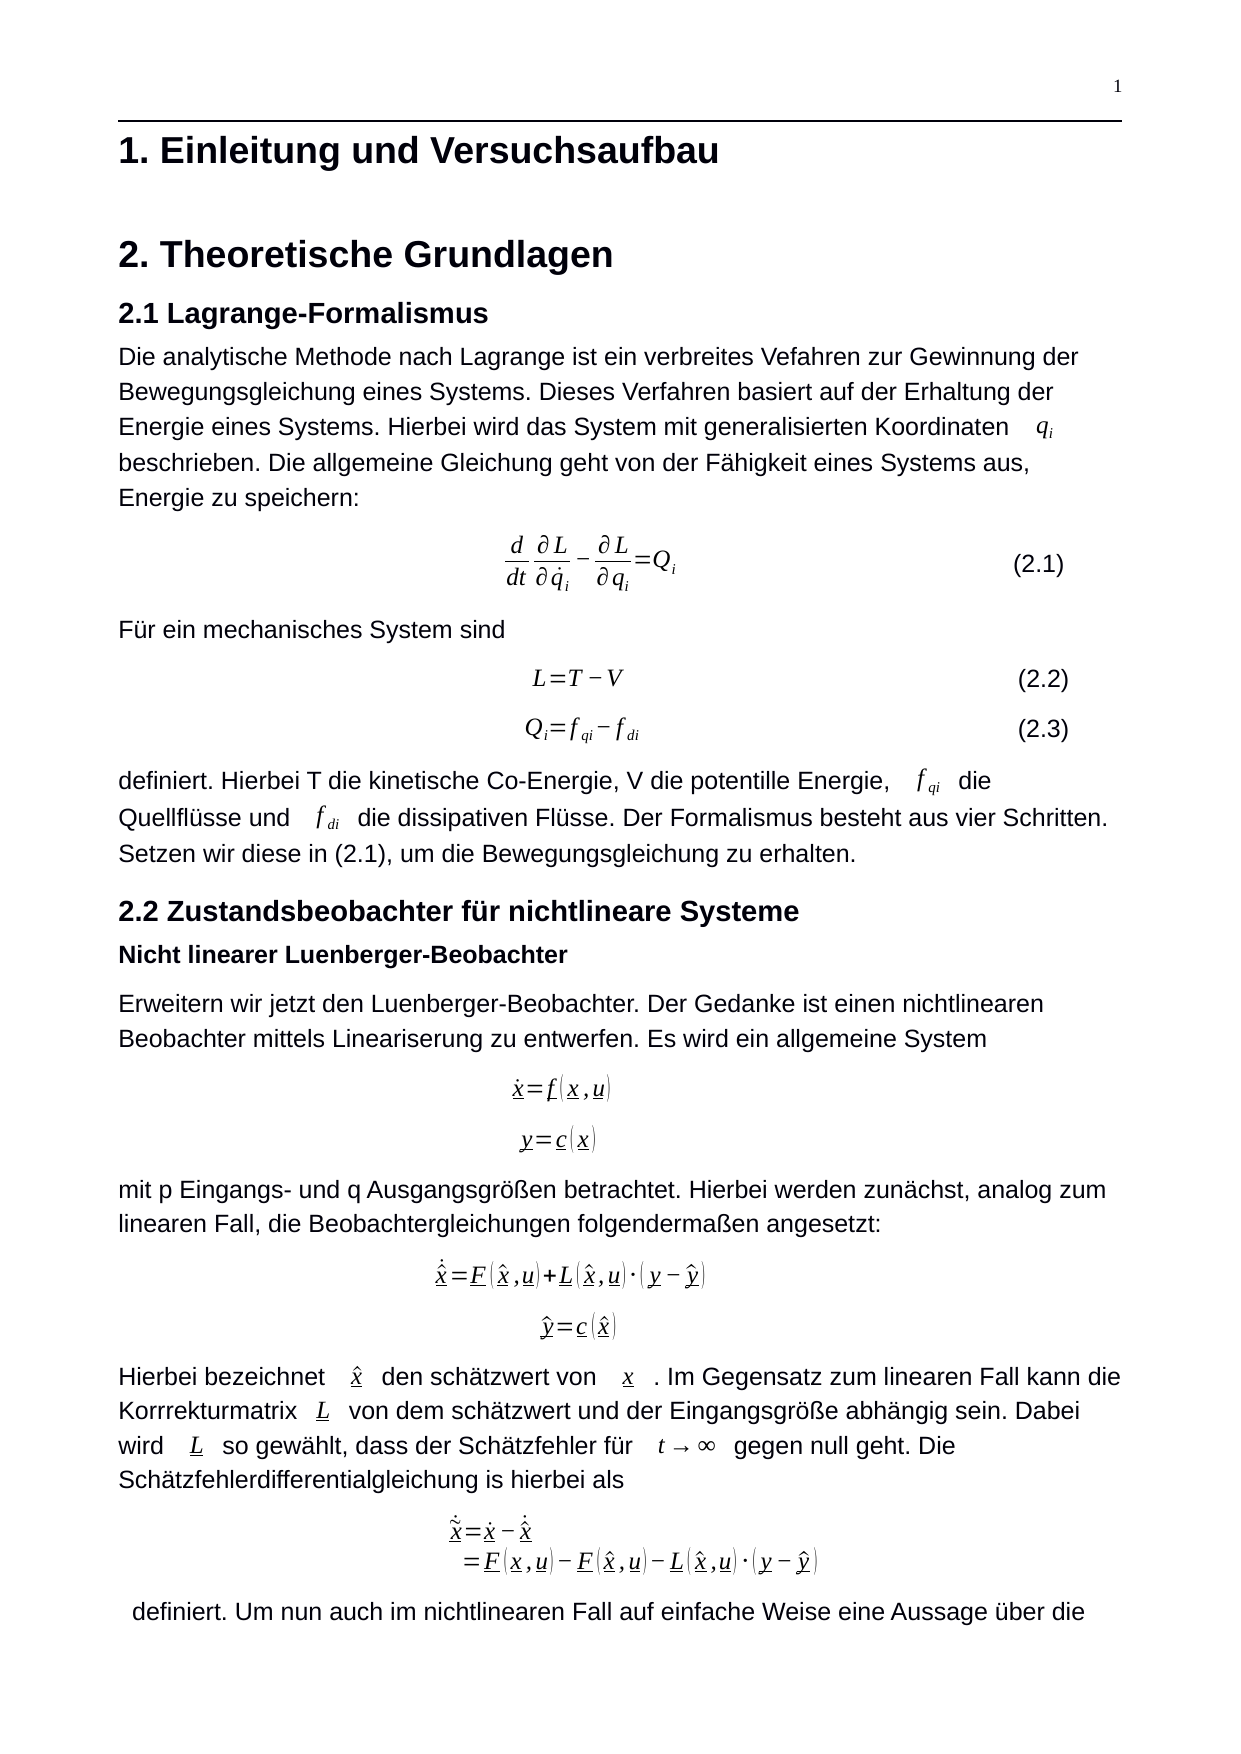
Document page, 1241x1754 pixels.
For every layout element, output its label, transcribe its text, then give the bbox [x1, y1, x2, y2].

text Die analytische Methode nach Lagrange ist ein verbreites Vefahren zur Gewinnung der Bewegungsgleichung eines Systems. Dieses Verfahren basiert auf der Erhaltung der Energie eines Systems. Hierbei wird das System mit generalisierten Koordinaten beschrieben. Die allgemeine Gleichung geht von der Fähigkeit eines Systems aus, Energie zu speichern: [118, 342, 1122, 511]
text (2.2) [118, 664, 1122, 692]
text (2.3) [118, 713, 1122, 744]
text definiert. Um nun auch im nichtlinearen Fall auf einfache Weise eine Aussage über die [118, 1597, 1122, 1626]
text (2.1) [118, 532, 1122, 594]
text Erweitern wir jetzt den Luenberger-Beobachter. Der Gedanke ist einen nichtlinearen Beobachter mittels Lineariserung zu entwerfen. Es wird ein allgemeine System [118, 989, 1122, 1053]
text mit p Eingangs- und q Ausgangsgrößen betrachtet. Hierbei werden zunächst, analog zum linearen Fall, die Beobachtergleichungen folgendermaßen angesetzt: [118, 1175, 1122, 1238]
text definiert. Hierbei T die kinetische Co-Energie, V die potentille Energie, die Quellflüsse und die dissipativen Flüsse. Der Formalismus besteht aus vier Schritten. Setzen wir diese in (2.1), um die Bewegungsgleichung zu erhalten. [118, 764, 1122, 868]
title 1. Einleitung und Versuchsaufbau [118, 128, 1122, 171]
title 2. Theoretische Grundlagen [118, 232, 1122, 275]
text Hierbei bezeichnet den schätzwert von . Im Gegensatz zum linearen Fall kann die Korrrekturmatrixvon dem schätzwert und der Eingangsgröße abhängig sein. Dabei wird so gewählt, dass der Schätzfehler für gegen null geht. Die Schätzfehlerdifferentialgleichung is hierbei als [118, 1362, 1122, 1494]
text Nicht linearer Luenberger-Beobachter [118, 940, 1122, 969]
text Für ein mechanisches System sind [118, 615, 1122, 643]
title 2.2 Zustandsbeobachter für nichtlineare Systeme [118, 894, 1122, 928]
title 2.1 Lagrange-Formalismus [118, 296, 1122, 329]
